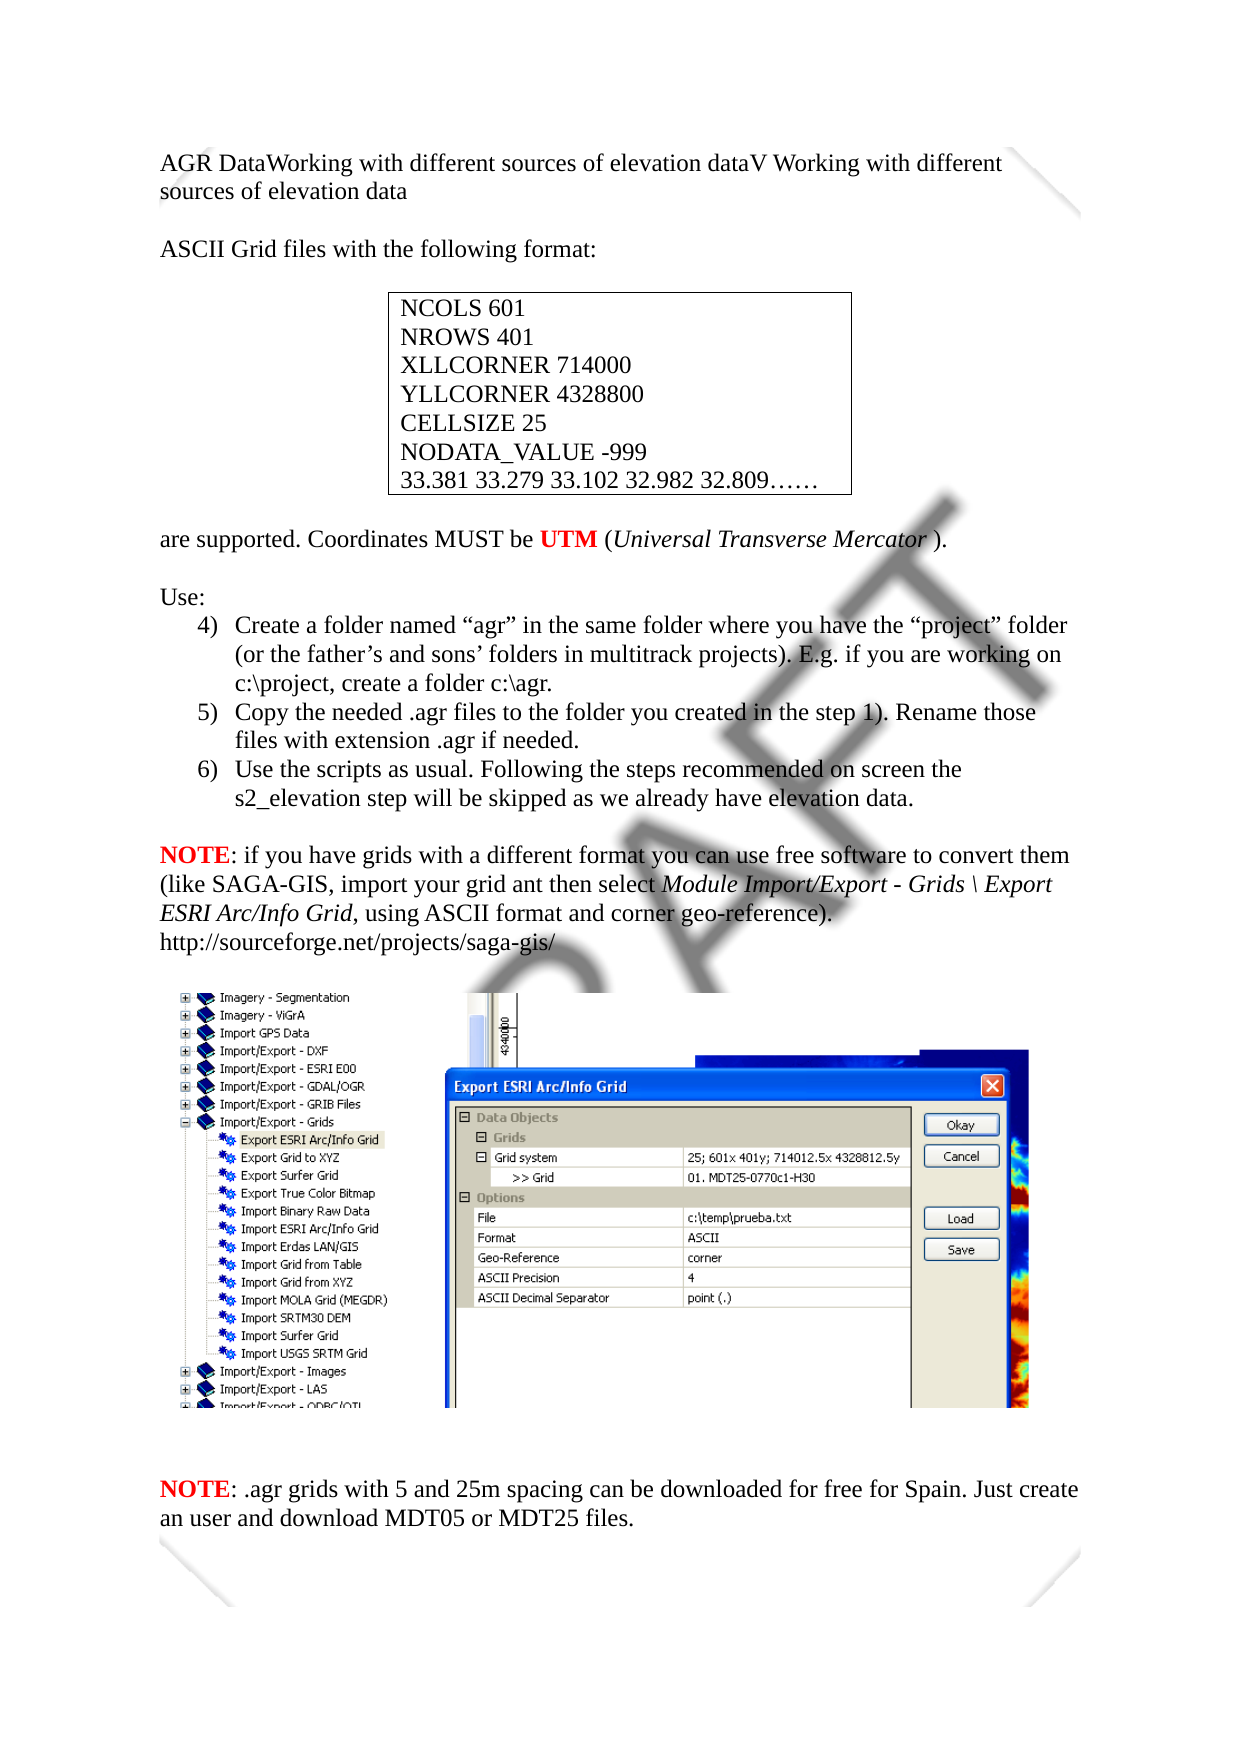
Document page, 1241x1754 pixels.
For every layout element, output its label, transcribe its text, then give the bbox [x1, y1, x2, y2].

text NOTE: if you have grids with a different format you can use free software to convert them (like SAGA-GIS, import your grid ant then select Module Import/Export - Grids \ Export ESRI Arc/Info Grid, using ASCII format and corner geo-reference). [159, 840, 1081, 927]
list Create a folder named “agr” in the same folder where you have the “project” folder (or the father’s and sons’ folders in multitrack projects). E.g. if you are working on c:\project, create a folder c:\agr. [197, 610, 1081, 697]
text Use: [159, 582, 1081, 610]
text are supported. Coordinates MUST be UTM (Universal Transverse Mercator ). [159, 524, 1081, 553]
picture [220, 476, 1021, 524]
picture [220, 553, 1021, 582]
text ASCII Grid files with the following format: [159, 234, 1081, 263]
picture [220, 812, 1021, 840]
text NOTE: .agr grids with 5 and 25m spacing can be downloaded for free for Spain. Just create an user and download MDT05 or MDT25 files. [159, 1474, 1081, 1532]
picture [176, 955, 1029, 1408]
list Use the scripts as usual. Following the steps recommended on screen the s2_elevation step will be skipped as we already have elevation data. [197, 754, 1081, 812]
list Copy the needed .agr files to the folder you created in the step 1). Rename those files with extension .agr if needed. [197, 697, 1081, 754]
text http://sourceforge.net/projects/saga-gis/ [159, 927, 1081, 955]
table_header NCOLS 601 NROWS 401 XLLCORNER 714000 YLLCORNER 4328800 CELLSIZE 25 NODATA_VALUE -999 33.381 33.279 33.102 32.982 32.809…… [389, 293, 851, 494]
